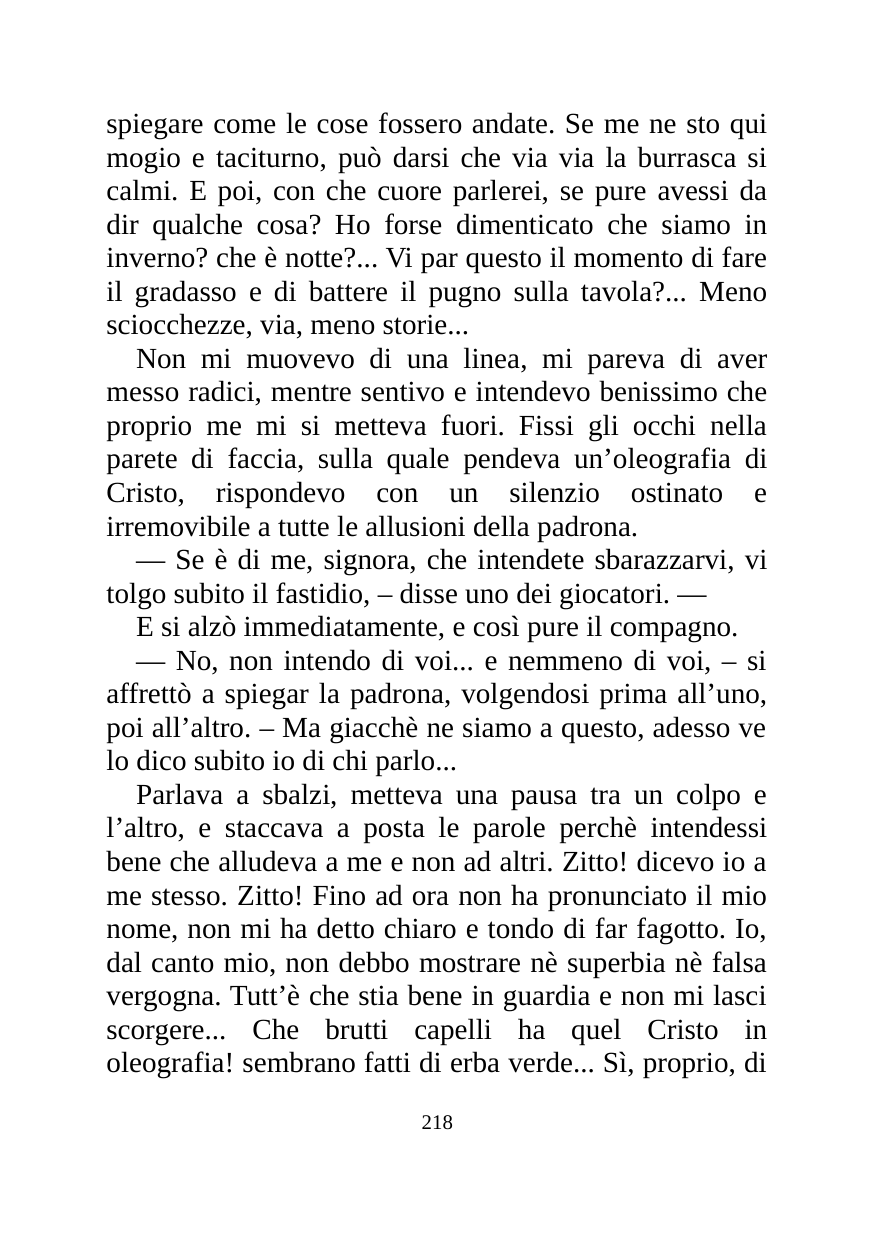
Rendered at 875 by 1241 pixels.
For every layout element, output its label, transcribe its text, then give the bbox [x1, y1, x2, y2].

text Parlava a sbalzi, metteva una pausa tra un colpo e l’altro, e staccava a posta le parole perchè intendessi bene che alludeva a me e non ad altri. Zitto! dicevo io a me stesso. Zitto! Fino ad ora non ha pronunciato il mio nome, non mi ha detto chiaro e tondo di far fagotto. Io, dal canto mio, non debbo mostrare nè superbia nè falsa vergogna. Tutt’è che stia bene in guardia e non mi lasci scorgere... Che brutti capelli ha quel Cristo in oleografia! sembrano fatti di erba verde... Sì, proprio, di [106, 777, 768, 1079]
text spiegare come le cose fossero andate. Se me ne sto qui mogio e taciturno, può darsi che via via la burrasca si calmi. E poi, con che cuore parlerei, se pure avessi da dir qualche cosa? Ho forse dimenticato che siamo in inverno? che è notte?... Vi par questo il momento di fare il gradasso e di battere il pugno sulla tavola?... Meno sciocchezze, via, meno storie... [106, 106, 768, 341]
text Non mi muovevo di una linea, mi pareva di aver messo radici, mentre sentivo e intendevo benissimo che proprio me mi si metteva fuori. Fissi gli occhi nella parete di faccia, sulla quale pendeva un’oleografia di Cristo, rispondevo con un silenzio ostinato e irremovibile a tutte le allusioni della padrona. [106, 341, 768, 542]
text E si alzò immediatamente, e così pure il compagno. [106, 609, 768, 643]
text — Se è di me, signora, che intendete sbarazzarvi, vi tolgo subito il fastidio, – disse uno dei giocatori. — [106, 542, 768, 609]
text — No, non intendo di voi... e nemmeno di voi, – si affrettò a spiegar la padrona, volgendosi prima all’uno, poi all’altro. – Ma giacchè ne siamo a questo, adesso ve lo dico subito io di chi parlo... [106, 643, 768, 777]
